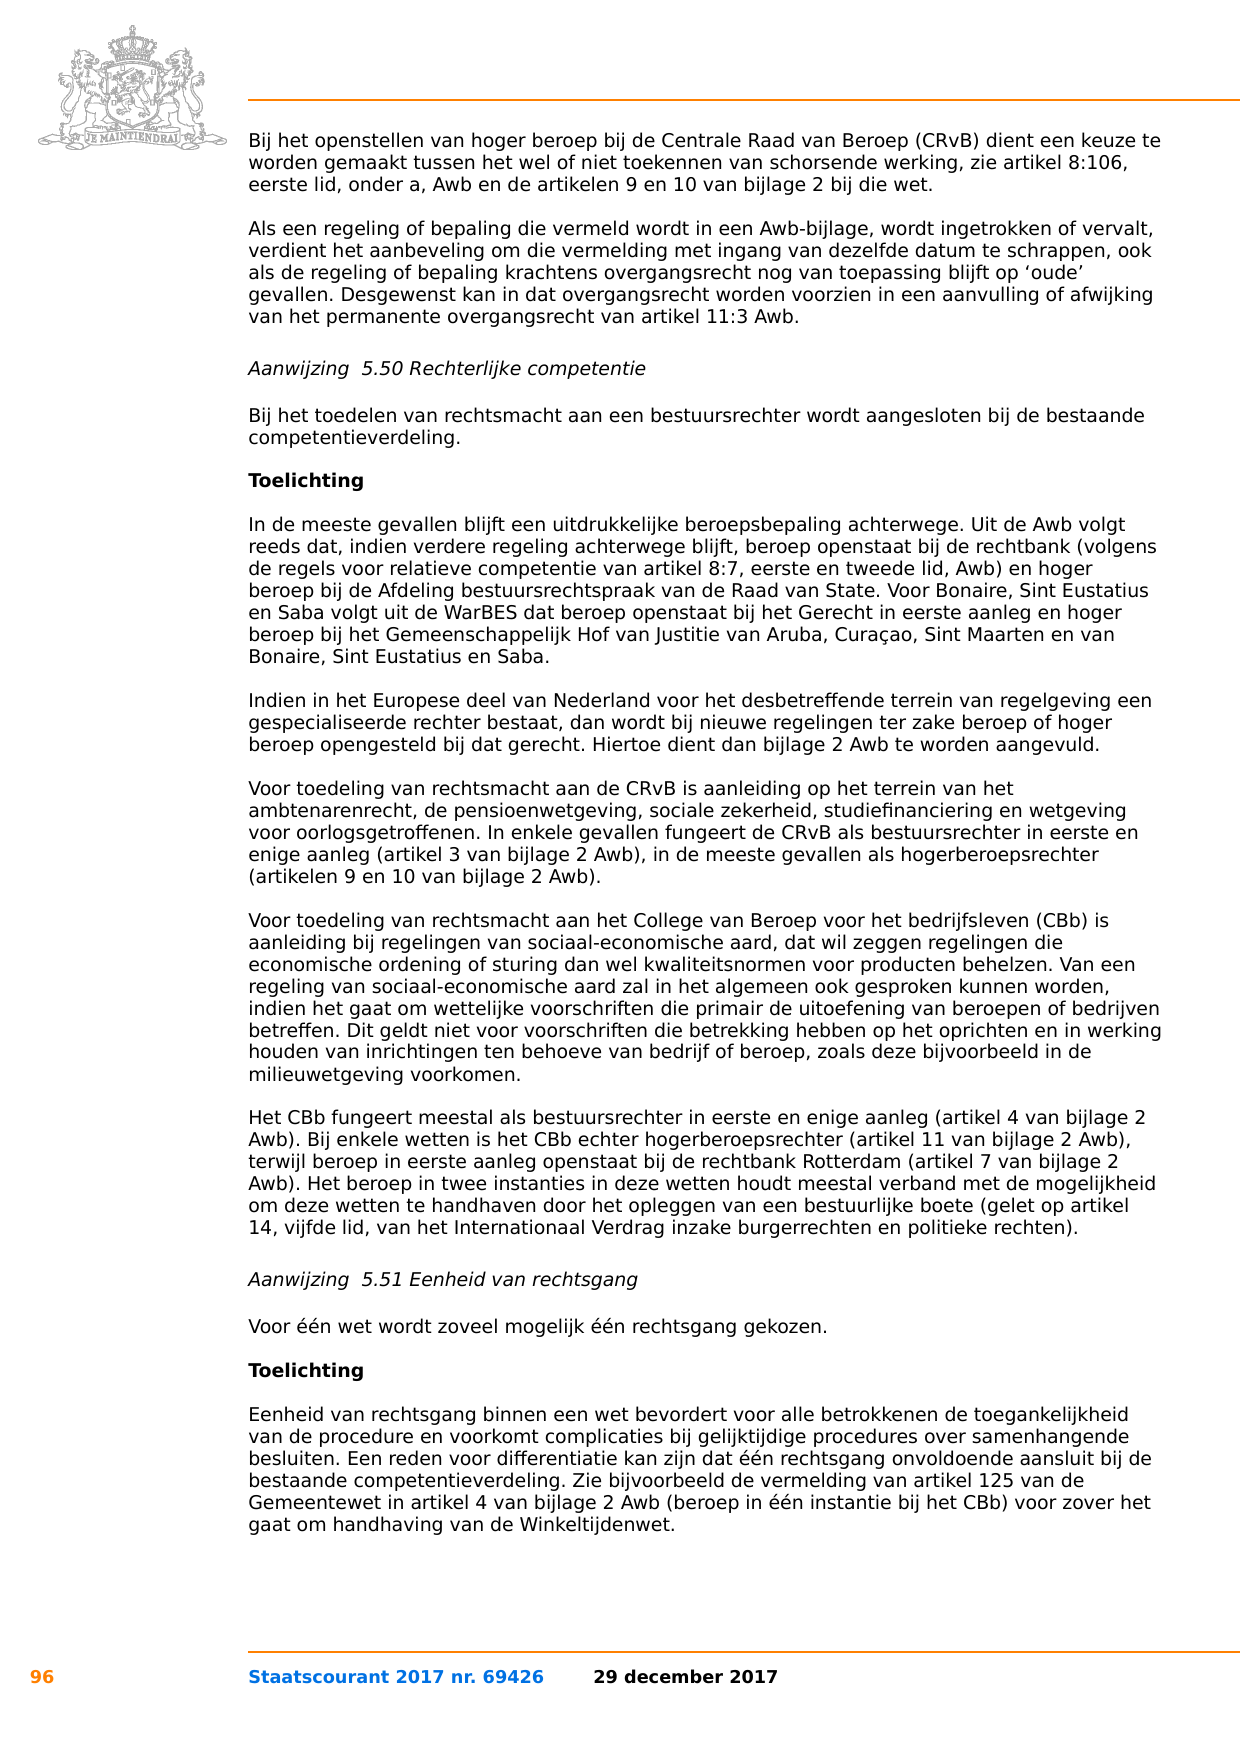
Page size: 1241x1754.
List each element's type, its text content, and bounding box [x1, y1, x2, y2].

text In de meeste gevallen blijft een uitdrukkelijke beroepsbepaling achterwege. Uit de Awb volgt reeds dat, indien verdere regeling achterwege blijft, beroep openstaat bij de rechtbank (volgens de regels voor relatieve competentie van artikel 8:7, eerste en tweede lid, Awb) en hoger beroep bij de Afdeling bestuursrechtspraak van de Raad van State. Voor Bonaire, Sint Eustatius en Saba volgt uit de WarBES dat beroep openstaat bij het Gerecht in eerste aanleg en hoger beroep bij het Gemeenschappelijk Hof van Justitie van Aruba, Curaçao, Sint Maarten en van Bonaire, Sint Eustatius en Saba. [248, 514, 1163, 668]
text Eenheid van rechtsgang binnen een wet bevordert voor alle betrokkenen de toegankelijkheid van de procedure en voorkomt complicaties bij gelijktijdige procedures over samenhangende besluiten. Een reden voor differentiatie kan zijn dat één rechtsgang onvoldoende aansluit bij de bestaande competentieverdeling. Zie bijvoorbeeld de vermelding van artikel 125 van de Gemeentewet in artikel 4 van bijlage 2 Awb (beroep in één instantie bij het CBb) voor zover het gaat om handhaving van de Winkeltijdenwet. [248, 1404, 1163, 1536]
text Indien in het Europese deel van Nederland voor het desbetreffende terrein van regelgeving een gespecialiseerde rechter bestaat, dan wordt bij nieuwe regelingen ter zake beroep of hoger beroep opengesteld bij dat gerecht. Hiertoe dient dan bijlage 2 Awb te worden aangevuld. [248, 690, 1163, 756]
picture [38, 25, 227, 150]
text Bij het openstellen van hoger beroep bij de Centrale Raad van Beroep (CRvB) dient een keuze te worden gemaakt tussen het wel of niet toekennen van schorsende werking, zie artikel 8:106, eerste lid, onder a, Awb en de artikelen 9 en 10 van bijlage 2 bij die wet. [248, 130, 1163, 196]
subtitle Aanwijzing 5.50 Rechterlijke competentie [248, 358, 1163, 379]
subtitle Toelichting [248, 1360, 1163, 1382]
subtitle Toelichting [248, 470, 1163, 492]
text Het CBb fungeert meestal als bestuursrechter in eerste en enige aanleg (artikel 4 van bijlage 2 Awb). Bij enkele wetten is het CBb echter hogerberoepsrechter (artikel 11 van bijlage 2 Awb), terwijl beroep in eerste aanleg openstaat bij de rechtbank Rotterdam (artikel 7 van bijlage 2 Awb). Het beroep in twee instanties in deze wetten houdt meestal verband met de mogelijkheid om deze wetten te handhaven door het opleggen van een bestuurlijke boete (gelet op artikel 14, vijfde lid, van het Internationaal Verdrag inzake burgerrechten en politieke rechten). [248, 1107, 1163, 1239]
text Bij het toedelen van rechtsmacht aan een bestuursrechter wordt aangesloten bij de bestaande competentieverdeling. [248, 404, 1163, 448]
text Voor toedeling van rechtsmacht aan het College van Beroep voor het bedrijfsleven (CBb) is aanleiding bij regelingen van sociaal-economische aard, dat wil zeggen regelingen die economische ordening of sturing dan wel kwaliteitsnormen voor producten behelzen. Van een regeling van sociaal-economische aard zal in het algemeen ook gesproken kunnen worden, indien het gaat om wettelijke voorschriften die primair de uitoefening van beroepen of bedrijven betreffen. Dit geldt niet voor voorschriften die betrekking hebben op het oprichten en in werking houden van inrichtingen ten behoeve van bedrijf of beroep, zoals deze bijvoorbeeld in de milieuwetgeving voorkomen. [248, 909, 1163, 1085]
subtitle Aanwijzing 5.51 Eenheid van rechtsgang [248, 1269, 1163, 1291]
text Als een regeling of bepaling die vermeld wordt in een Awb-bijlage, wordt ingetrokken of vervalt, verdient het aanbeveling om die vermelding met ingang van dezelfde datum te schrappen, ook als de regeling of bepaling krachtens overgangsrecht nog van toepassing blijft op ‘oude’ gevallen. Desgewenst kan in dat overgangsrecht worden voorzien in een aanvulling of afwijking van het permanente overgangsrecht van artikel 11:3 Awb. [248, 218, 1163, 328]
text Voor één wet wordt zoveel mogelijk één rechtsgang gekozen. [248, 1316, 1163, 1338]
text Voor toedeling van rechtsmacht aan de CRvB is aanleiding op het terrein van het ambtenarenrecht, de pensioenwetgeving, sociale zekerheid, studiefinanciering en wetgeving voor oorlogsgetroffenen. In enkele gevallen fungeert de CRvB als bestuursrechter in eerste en enige aanleg (artikel 3 van bijlage 2 Awb), in de meeste gevallen als hogerberoepsrechter (artikelen 9 en 10 van bijlage 2 Awb). [248, 778, 1163, 888]
